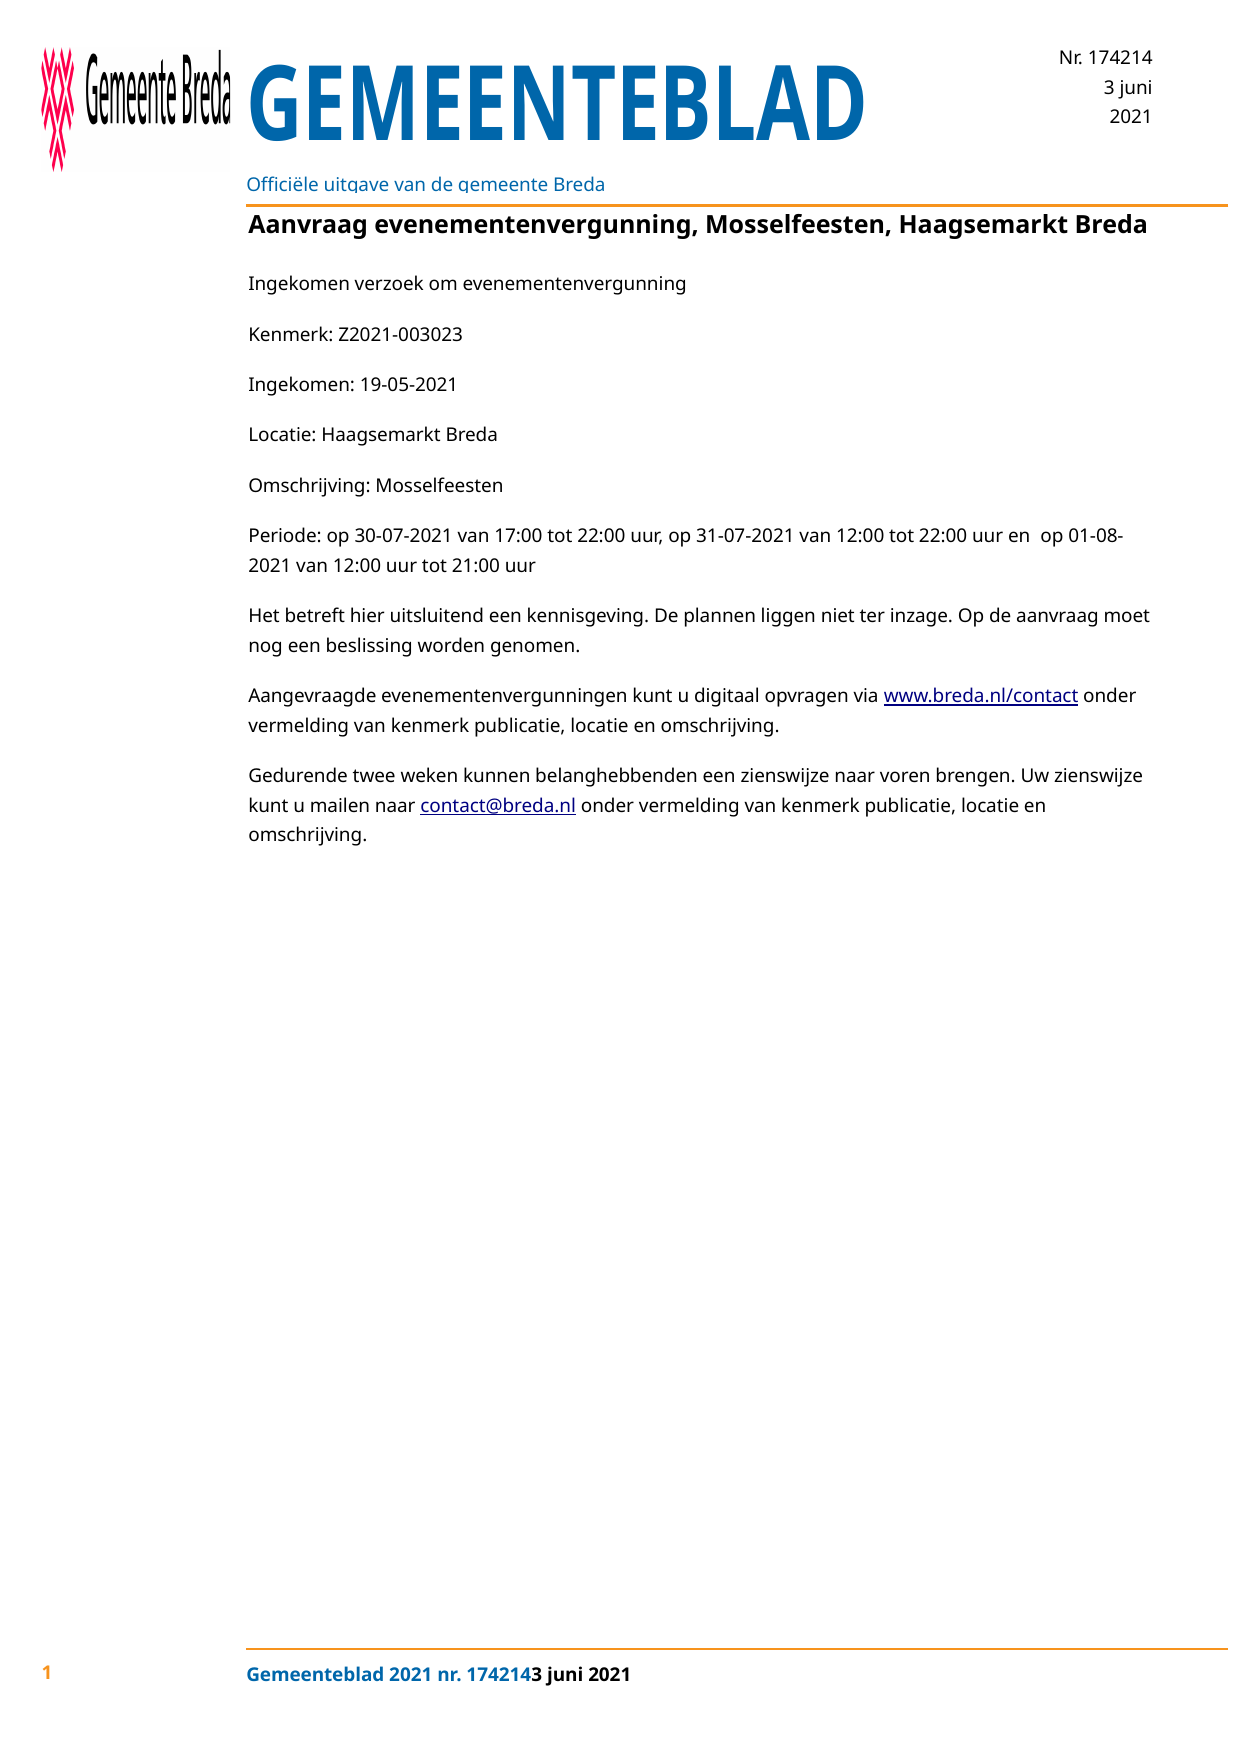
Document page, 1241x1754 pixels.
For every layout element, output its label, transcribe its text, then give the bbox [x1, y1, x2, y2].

text Periode: op 30-07-2021 van 17:00 tot 22:00 uur, op 31-07-2021 van 12:00 tot 22:00 uur en op 01-08-2021 van 12:00 uur tot 21:00 uur [248, 522, 1152, 578]
text Het betreft hier uitsluitend een kennisgeving. De plannen liggen niet ter inzage. Op de aanvraag moet nog een beslissing worden genomen. [248, 602, 1152, 658]
picture [41, 47, 231, 172]
text Gedurende twee weken kunnen belanghebbenden een zienswijze naar voren brengen. Uw zienswijze kunt u mailen naar contact@breda.nl onder vermelding van kenmerk publicatie, locatie en omschrijving. [248, 762, 1152, 847]
text Ingekomen verzoek om evenementenvergunning [248, 270, 1152, 296]
text Omschrijving: Mosselfeesten [248, 472, 1152, 498]
text Ingekomen: 19-05-2021 [248, 371, 1152, 397]
text Locatie: Haagsemarkt Breda [248, 422, 1152, 447]
text Aanvraag evenementenvergunning, Mosselfeesten, Haagsemarkt Breda [248, 207, 1152, 241]
text Aangevraagde evenementenvergunningen kunt u digitaal opvragen via www.breda.nl/contact onder vermelding van kenmerk publicatie, locatie en omschrijving. [248, 682, 1152, 738]
text Kenmerk: Z2021-003023 [248, 321, 1152, 346]
